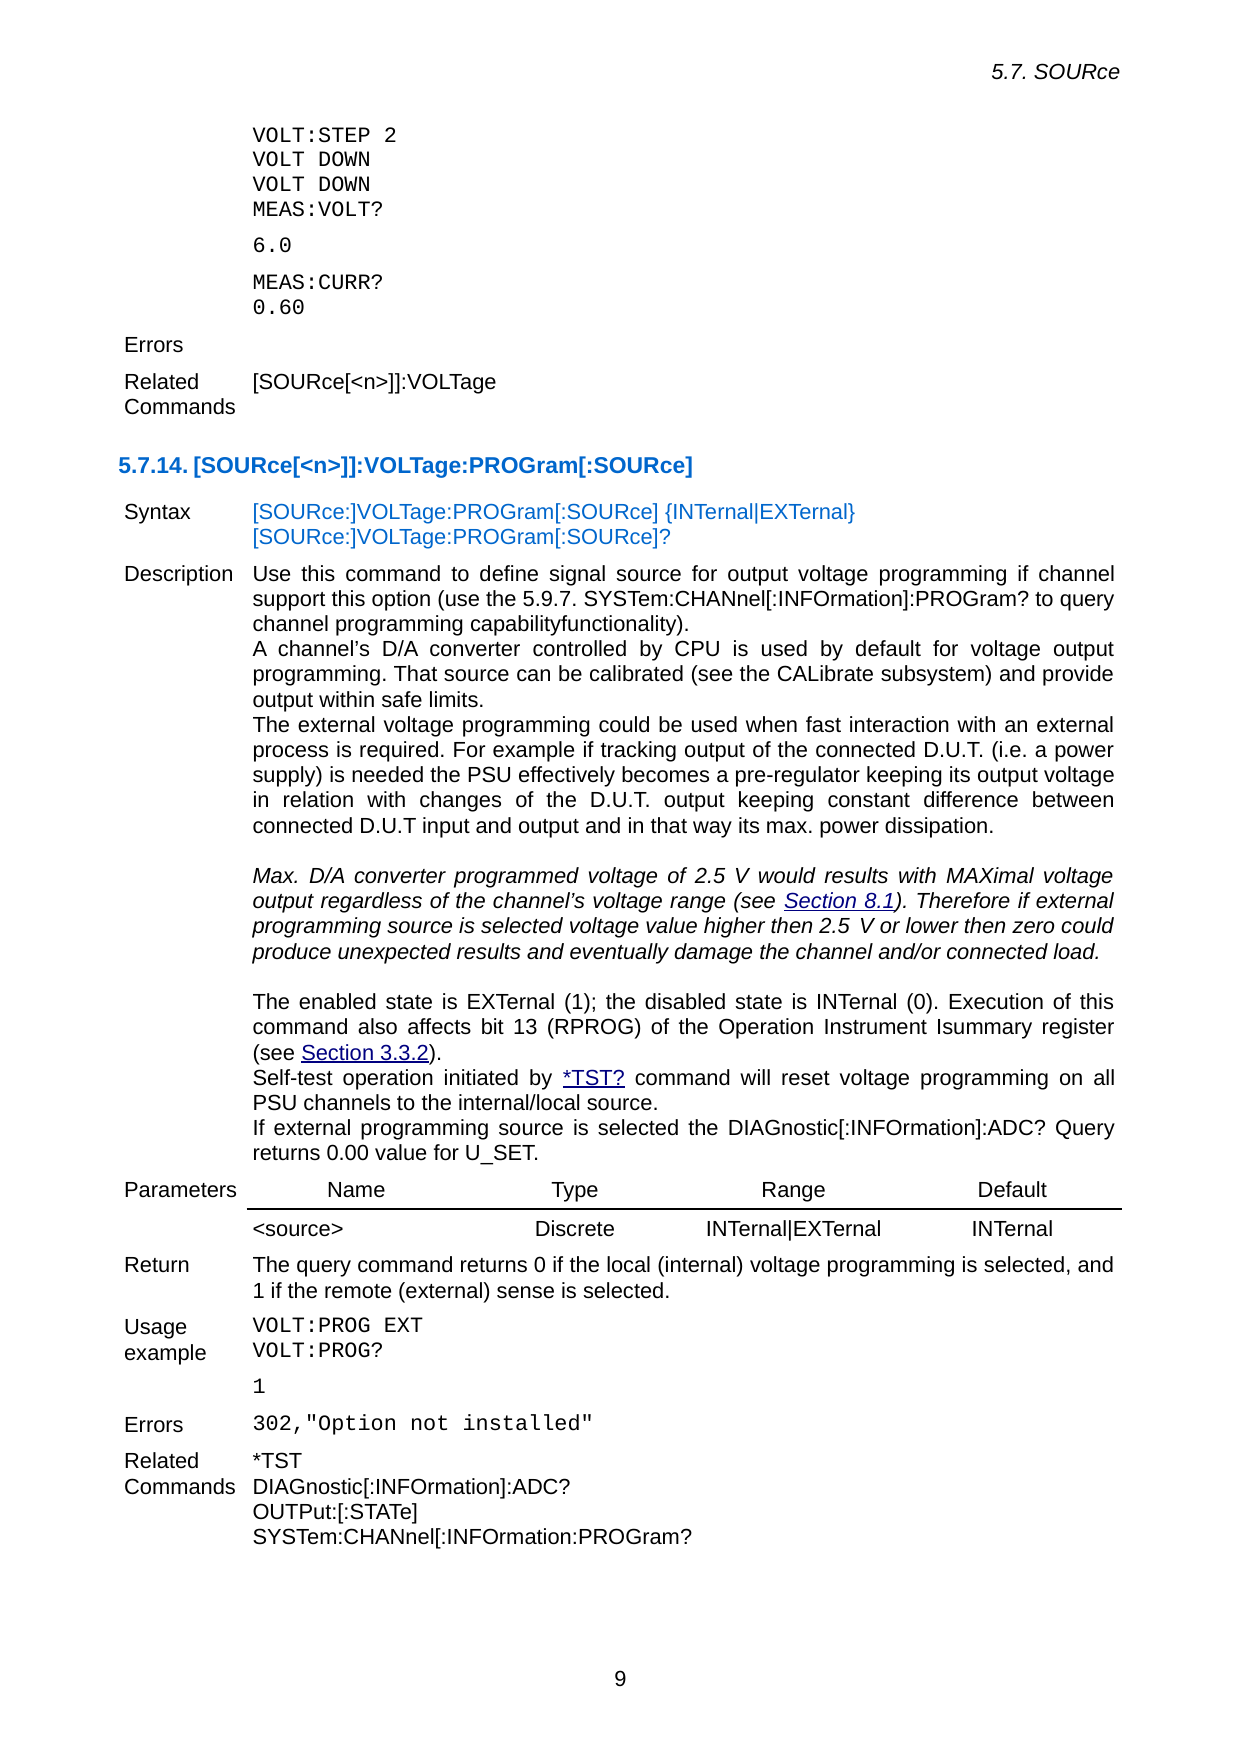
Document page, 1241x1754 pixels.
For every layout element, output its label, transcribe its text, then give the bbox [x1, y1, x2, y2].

table_cell [247, 327, 1122, 363]
table_cell Discrete [465, 1210, 684, 1247]
table_cell VOLT:PROG EXT VOLT:PROG? 1 [247, 1309, 1122, 1406]
table_cell [118, 106, 247, 327]
table_cell Related Commands [118, 363, 247, 425]
table_cell <source> [247, 1210, 465, 1247]
table_cell 302,"Option not installed" [247, 1406, 1122, 1443]
table_cell VOLT:STEP 2 VOLT DOWN VOLT DOWN MEAS:VOLT? 6.0 MEAS:CURR? 0.60 [247, 106, 1122, 327]
table_cell Return [118, 1247, 247, 1308]
table_cell Type [465, 1171, 684, 1208]
table_cell Use this command to define signal source for output voltage programming if channel support this option (use the 5.9.7. SYSTem:CHANnel[:INFOrmation]:PROGram? to query channel programming capabilityfunctionality). A channel’s D/A converter controlled by CPU is used by default for voltage output programming. That source can be calibrated (see the CALibrate subsystem) and provide output within safe limits. The external voltage programming could be used when fast interaction with an external process is required. For example if tracking output of the connected D.U.T. (i.e. a power supply) is needed the PSU effectively becomes a pre-regulator keeping its output voltage in relation with changes of the D.U.T. output keeping constant difference between connected D.U.T input and output and in that way its max. power dissipation. Max. D/A converter programmed voltage of 2.5 V would results with MAXimal voltage output regardless of the channel’s voltage range (see Section 8.1). Therefore if external programming source is selected voltage value higher then 2.5 V or lower then zero could produce unexpected results and eventually damage the channel and/or connected load. The enabled state is EXTernal (1); the disabled state is INTernal (0). Execution of this command also affects bit 13 (RPROG) of the Operation Instrument Isummary register (see Section 3.3.2). Self-test operation initiated by *TST? command will reset voltage programming on all PSU channels to the internal/local source. If external programming source is selected the DIAGnostic[:INFOrmation]:ADC? Query returns 0.00 value for U_SET. [247, 555, 1122, 1171]
table_cell Description [118, 555, 247, 1171]
table_header [SOURce:]VOLTage:PROGram[:SOURce] {INTernal|EXTernal} [SOURce:]VOLTage:PROGram[:SOURce]? [247, 493, 1122, 555]
table_cell Errors [118, 1406, 247, 1443]
table_cell Errors [118, 327, 247, 363]
table_cell Name [247, 1171, 465, 1208]
table_cell INTernal|EXTernal [684, 1210, 903, 1247]
table_cell INTernal [903, 1210, 1122, 1247]
subtitle [SOURce[<n>]]:VOLTage:PROGram[:SOURce] [118, 452, 1122, 478]
table_header Syntax [118, 493, 247, 555]
table_cell Range [684, 1171, 903, 1208]
table_cell Default [903, 1171, 1122, 1208]
table_cell *TST DIAGnostic[:INFOrmation]:ADC? OUTPut:[:STATe] SYSTem:CHANnel[:INFOrmation:PROGram? [247, 1443, 1122, 1555]
table_cell The query command returns 0 if the local (internal) voltage programming is selected, and 1 if the remote (external) sense is selected. [247, 1247, 1122, 1308]
table_cell Related Commands [118, 1443, 247, 1555]
table_cell Usage example [118, 1309, 247, 1406]
table_cell Parameters [118, 1171, 247, 1247]
table_cell [SOURce[<n>]]:VOLTage [247, 363, 1122, 425]
